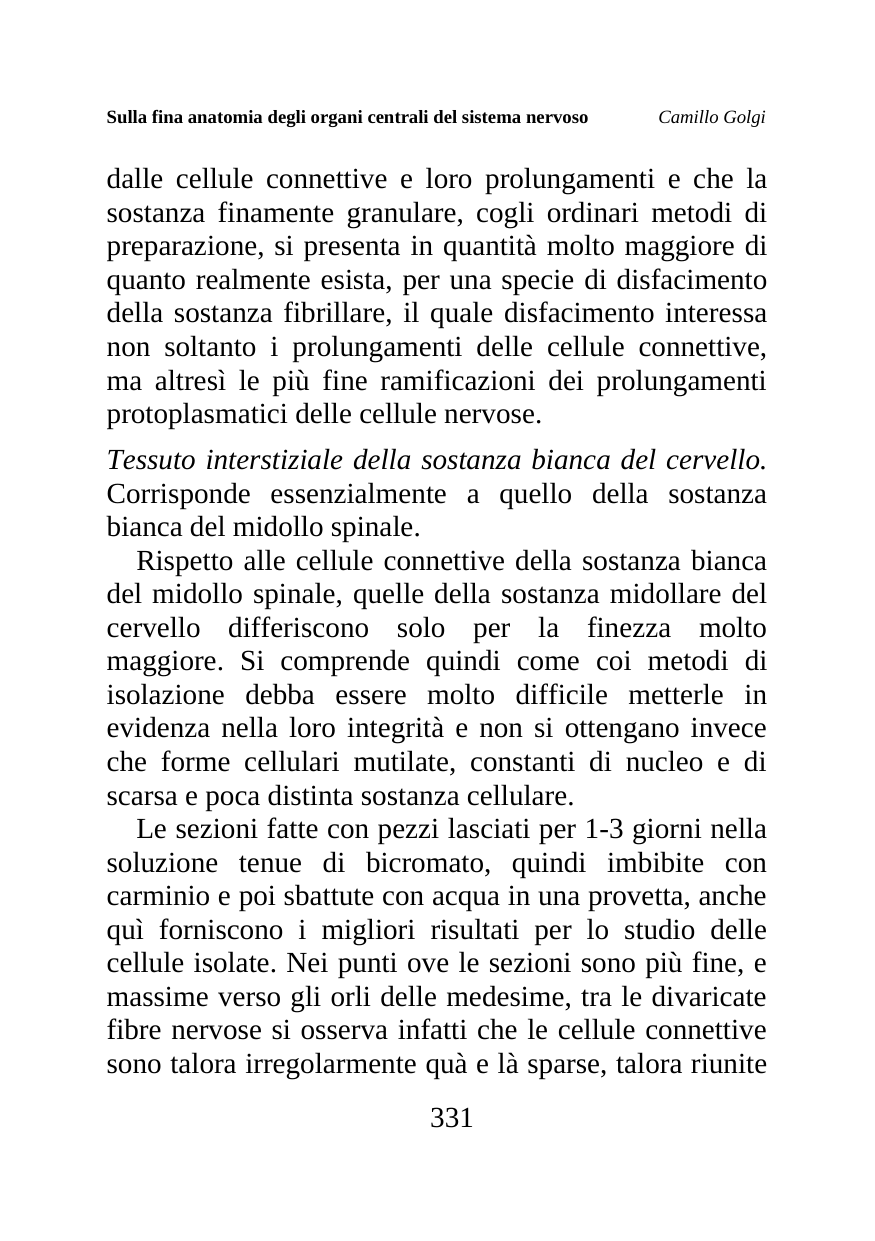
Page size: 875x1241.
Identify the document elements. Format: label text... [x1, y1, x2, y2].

text dalle cellule connettive e loro prolungamenti e che la sostanza finamente granulare, cogli ordinari metodi di preparazione, si presenta in quantità molto maggiore di quanto realmente esista, per una specie di disfacimento della sostanza fibrillare, il quale disfacimento interessa non soltanto i prolungamenti delle cellule connettive, ma altresì le più fine ramificazioni dei prolungamenti protoplasmatici delle cellule nervose. [106, 161, 768, 430]
text Le sezioni fatte con pezzi lasciati per 1-3 giorni nella soluzione tenue di bicromato, quindi imbibite con carminio e poi sbattute con acqua in una provetta, anche quì forniscono i migliori risultati per lo studio delle cellule isolate. Nei punti ove le sezioni sono più fine, e massime verso gli orli delle medesime, tra le divaricate fibre nervose si osserva infatti che le cellule connettive sono talora irregolarmente quà e là sparse, talora riunite [106, 811, 768, 1079]
text Tessuto interstiziale della sostanza bianca del cervello. Corrisponde essenzialmente a quello della sostanza bianca del midollo spinale. [106, 442, 768, 543]
text Rispetto alle cellule connettive della sostanza bianca del midollo spinale, quelle della sostanza midollare del cervello differiscono solo per la finezza molto maggiore. Si comprende quindi come coi metodi di isolazione debba essere molto difficile metterle in evidenza nella loro integrità e non si ottengano invece che forme cellulari mutilate, constanti di nucleo e di scarsa e poca distinta sostanza cellulare. [106, 543, 768, 811]
